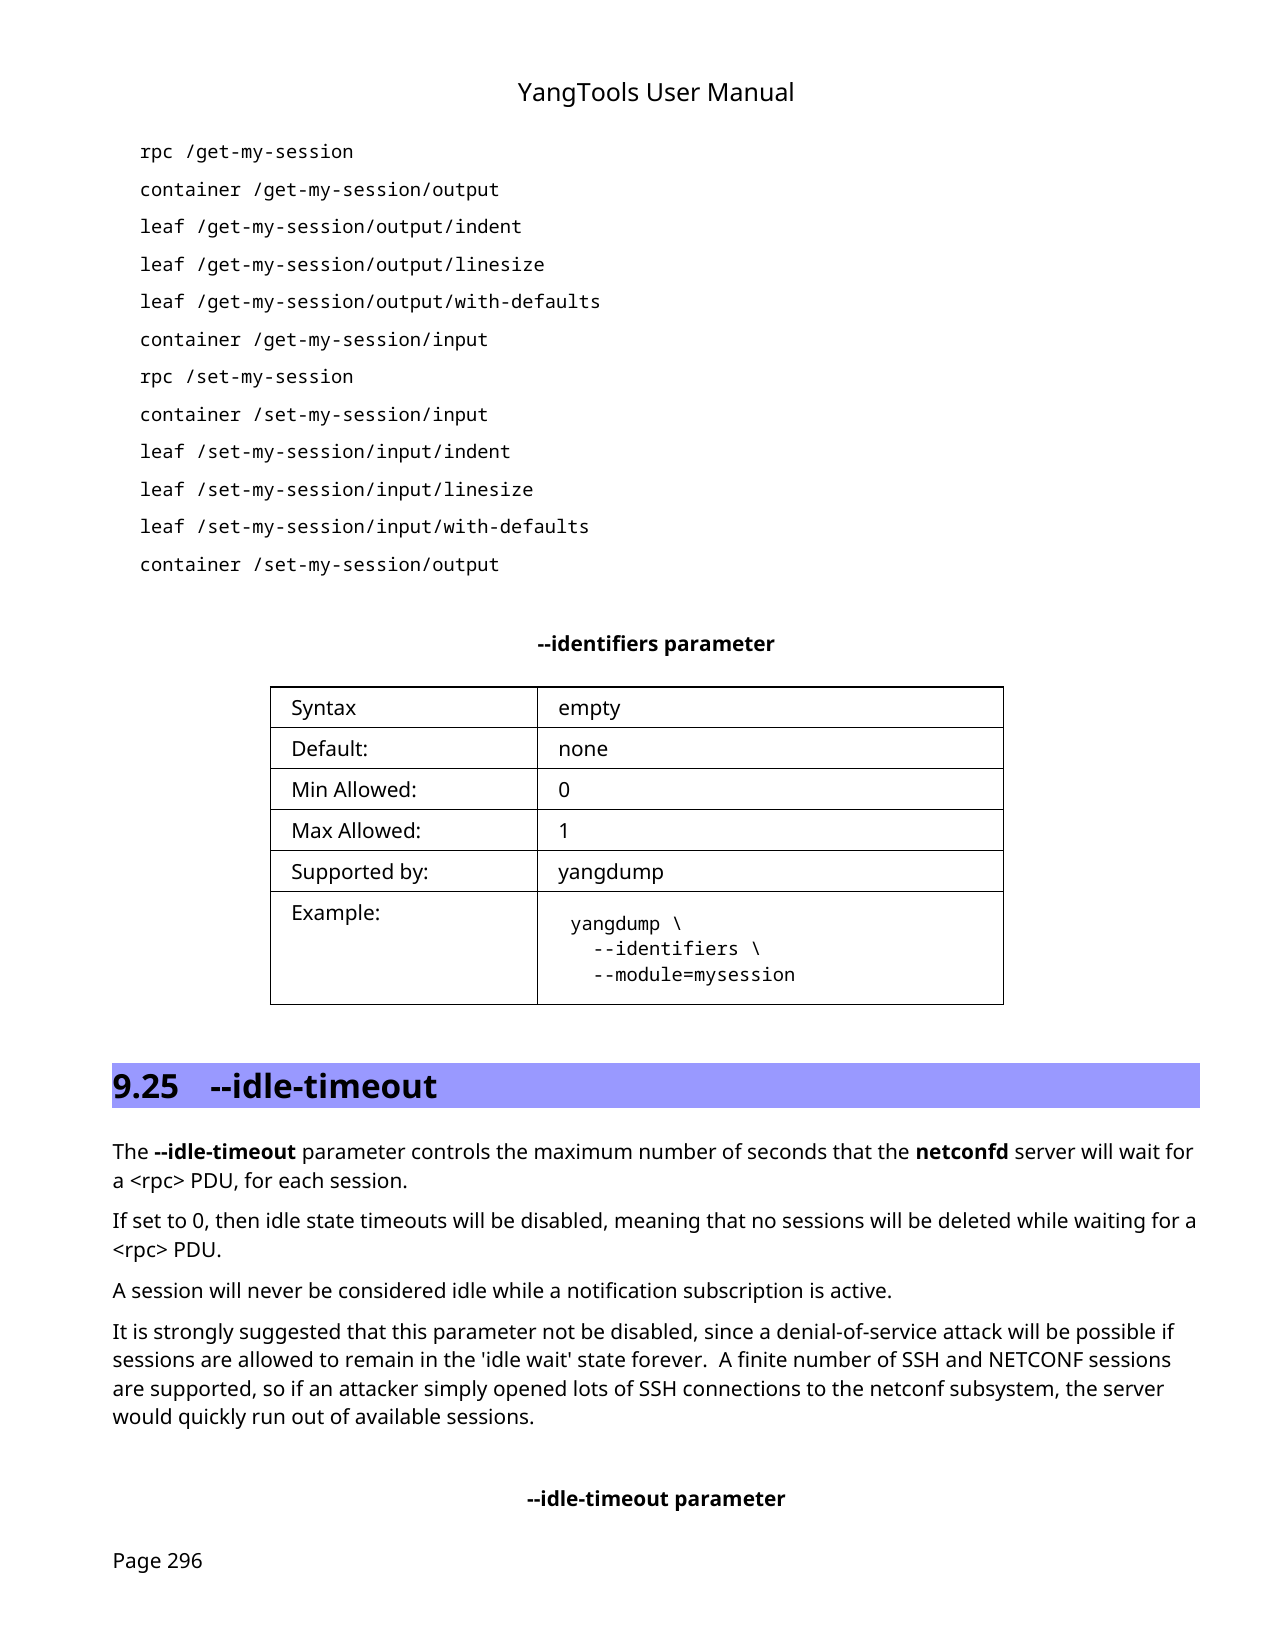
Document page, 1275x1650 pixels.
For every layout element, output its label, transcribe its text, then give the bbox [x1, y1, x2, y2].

text container /get-my-session/input [139, 326, 1200, 352]
table_cell Max Allowed: [271, 810, 537, 850]
table_cell Min Allowed: [271, 769, 537, 809]
text leaf /set-my-session/input/with-defaults [139, 513, 1200, 539]
text rpc /set-my-session [139, 363, 1200, 389]
table_cell 0 [538, 769, 1003, 809]
text The --idle-timeout parameter controls the maximum number of seconds that the netconfd server will wait for a <rpc> PDU, for each session. [112, 1137, 1200, 1194]
text container /set-my-session/input [139, 401, 1200, 427]
table_cell 1 [538, 810, 1003, 850]
table_cell yangdump [538, 851, 1003, 891]
text leaf /get-my-session/output/linesize [139, 251, 1200, 277]
table_cell yangdump \ --identifiers \ --module=mysession [538, 892, 1003, 1004]
text leaf /set-my-session/input/linesize [139, 476, 1200, 502]
subtitle --identifiers parameter [127, 629, 1185, 658]
subtitle --idle-timeout [112, 1063, 1200, 1108]
text leaf /set-my-session/input/indent [139, 438, 1200, 464]
table_header Syntax [271, 688, 537, 727]
table_cell Default: [271, 728, 537, 768]
text container /set-my-session/output [139, 551, 1200, 577]
text leaf /get-my-session/output/indent [139, 213, 1200, 239]
text rpc /get-my-session [139, 138, 1200, 164]
table_header empty [538, 688, 1003, 727]
table_cell Supported by: [271, 851, 537, 891]
text It is strongly suggested that this parameter not be disabled, since a denial-of-service attack will be possible if sessions are allowed to remain in the 'idle wait' state forever. A finite number of SSH and NETCONF sessions are supported, so if an attacker simply opened lots of SSH connections to the netconf subsystem, the server would quickly run out of available sessions. [112, 1317, 1200, 1431]
subtitle --idle-timeout parameter [127, 1484, 1185, 1513]
text A session will never be considered idle while a notification subscription is active. [112, 1276, 1200, 1304]
text leaf /get-my-session/output/with-defaults [139, 288, 1200, 314]
table_cell Example: [271, 892, 537, 1004]
text If set to 0, then idle state timeouts will be disabled, meaning that no sessions will be deleted while waiting for a <rpc> PDU. [112, 1207, 1200, 1263]
text container /get-my-session/output [139, 176, 1200, 202]
table_cell none [538, 728, 1003, 768]
